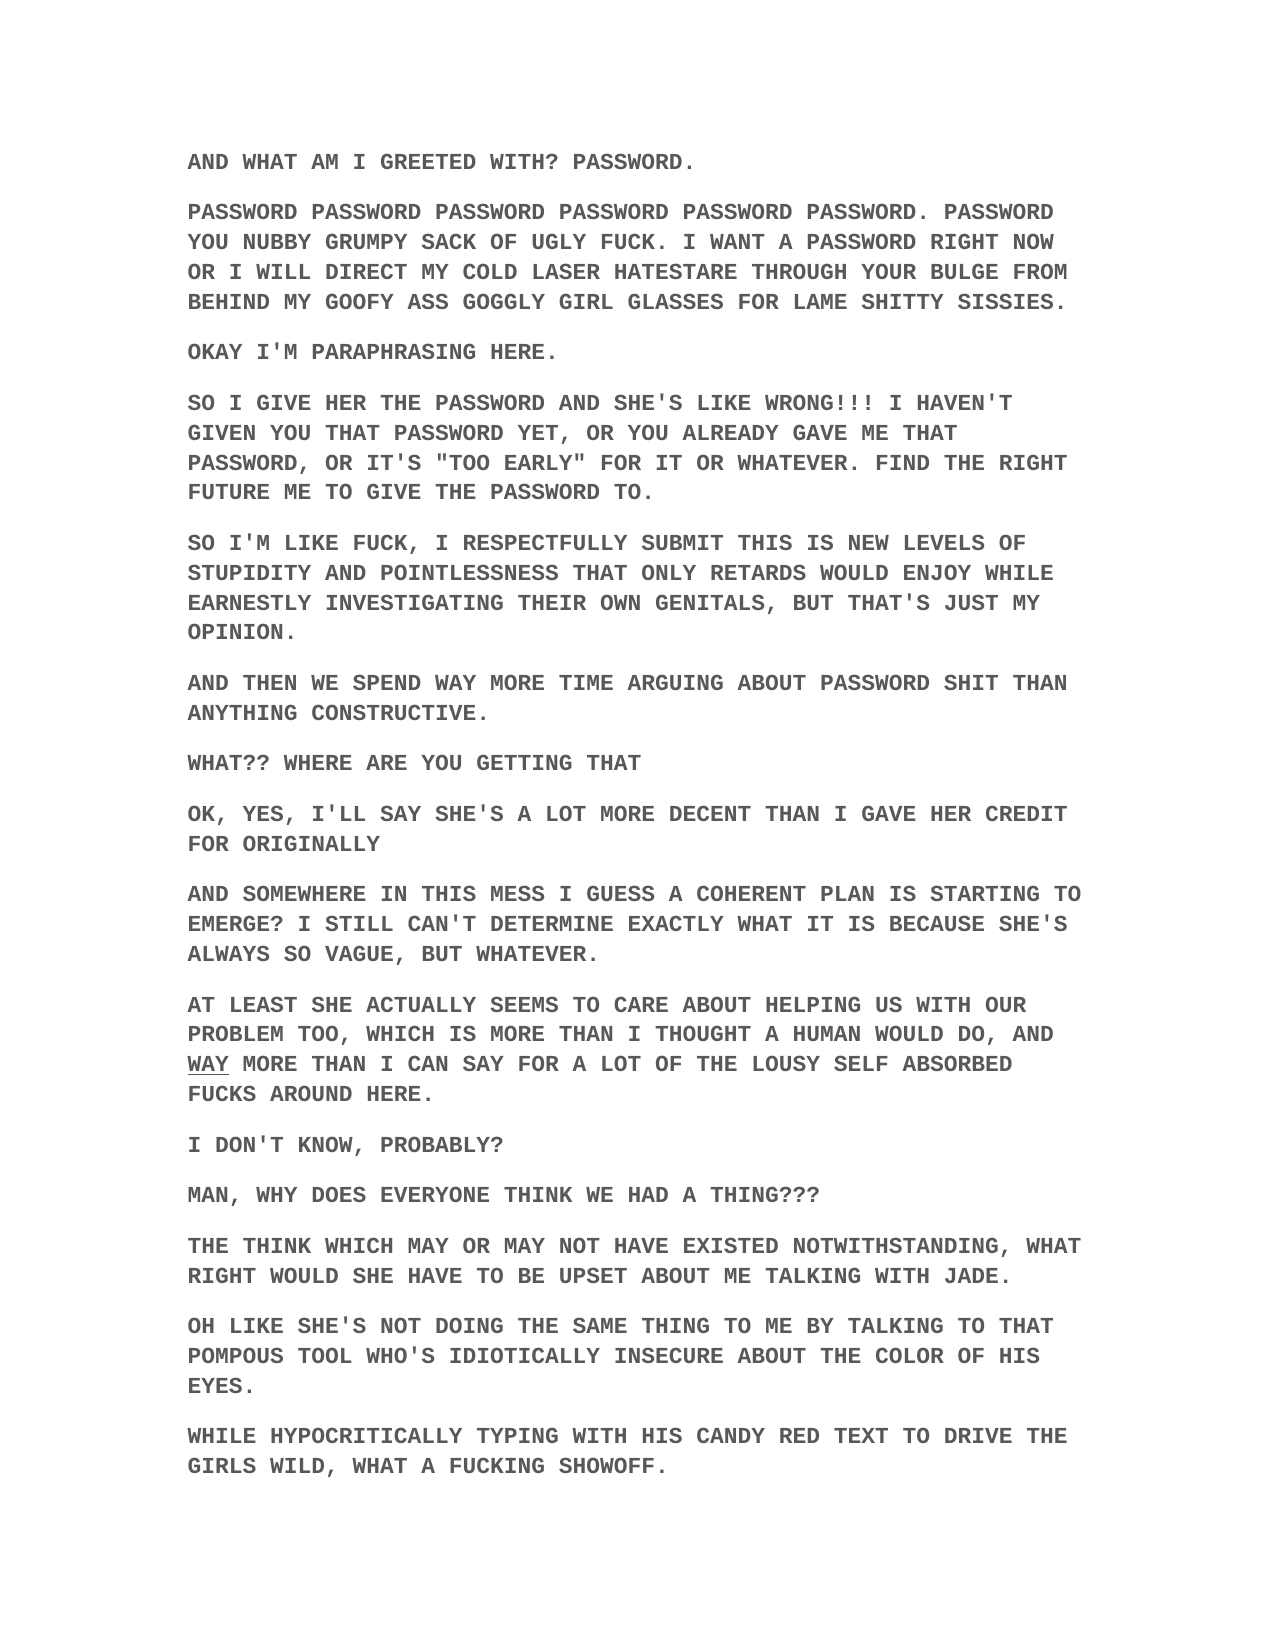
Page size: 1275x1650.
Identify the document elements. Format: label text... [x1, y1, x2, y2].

text I DON'T KNOW, PROBABLY? [187, 1133, 1087, 1159]
text AND SOMEWHERE IN THIS MESS I GUESS A COHERENT PLAN IS STARTING TO EMERGE? I STILL CAN'T DETERMINE EXACTLY WHAT IT IS BECAUSE SHE'S ALWAYS SO VAGUE, BUT WHATEVER. [187, 883, 1087, 968]
text PASSWORD PASSWORD PASSWORD PASSWORD PASSWORD PASSWORD. PASSWORD YOU NUBBY GRUMPY SACK OF UGLY FUCK. I WANT A PASSWORD RIGHT NOW OR I WILL DIRECT MY COLD LASER HATESTARE THROUGH YOUR BULGE FROM BEHIND MY GOOFY ASS GOGGLY GIRL GLASSES FOR LAME SHITTY SISSIES. [187, 201, 1087, 316]
text WHILE HYPOCRITICALLY TYPING WITH HIS CANDY RED TEXT TO DRIVE THE GIRLS WILD, WHAT A FUCKING SHOWOFF. [187, 1425, 1087, 1481]
text SO I'M LIKE FUCK, I RESPECTFULLY SUBMIT THIS IS NEW LEVELS OF STUPIDITY AND POINTLESSNESS THAT ONLY RETARDS WOULD ENJOY WHILE EARNESTLY INVESTIGATING THEIR OWN GENITALS, BUT THAT'S JUST MY OPINION. [187, 531, 1087, 647]
text WHAT?? WHERE ARE YOU GETTING THAT [187, 752, 1087, 778]
text SO I GIVE HER THE PASSWORD AND SHE'S LIKE WRONG!!! I HAVEN'T GIVEN YOU THAT PASSWORD YET, OR YOU ALREADY GAVE ME THAT PASSWORD, OR IT'S "TOO EARLY" FOR IT OR WHATEVER. FIND THE RIGHT FUTURE ME TO GIVE THE PASSWORD TO. [187, 391, 1087, 507]
text OK, YES, I'LL SAY SHE'S A LOT MORE DECENT THAN I GAVE HER CREDIT FOR ORIGINALLY [187, 802, 1087, 858]
text OKAY I'M PARAPHRASING HERE. [187, 341, 1087, 367]
text AT LEAST SHE ACTUALLY SEEMS TO CARE ABOUT HELPING US WITH OUR PROBLEM TOO, WHICH IS MORE THAN I THOUGHT A HUMAN WOULD DO, AND WAY MORE THAN I CAN SAY FOR A LOT OF THE LOUSY SELF ABSORBED FUCKS AROUND HERE. [187, 993, 1087, 1108]
text MAN, WHY DOES EVERYONE THINK WE HAD A THING??? [187, 1183, 1087, 1209]
text THE THINK WHICH MAY OR MAY NOT HAVE EXISTED NOTWITHSTANDING, WHAT RIGHT WOULD SHE HAVE TO BE UPSET ABOUT ME TALKING WITH JADE. [187, 1234, 1087, 1290]
text AND THEN WE SPEND WAY MORE TIME ARGUING ABOUT PASSWORD SHIT THAN ANYTHING CONSTRUCTIVE. [187, 671, 1087, 727]
text AND WHAT AM I GREETED WITH? PASSWORD. [187, 150, 1087, 176]
text OH LIKE SHE'S NOT DOING THE SAME THING TO ME BY TALKING TO THAT POMPOUS TOOL WHO'S IDIOTICALLY INSECURE ABOUT THE COLOR OF HIS EYES. [187, 1314, 1087, 1400]
